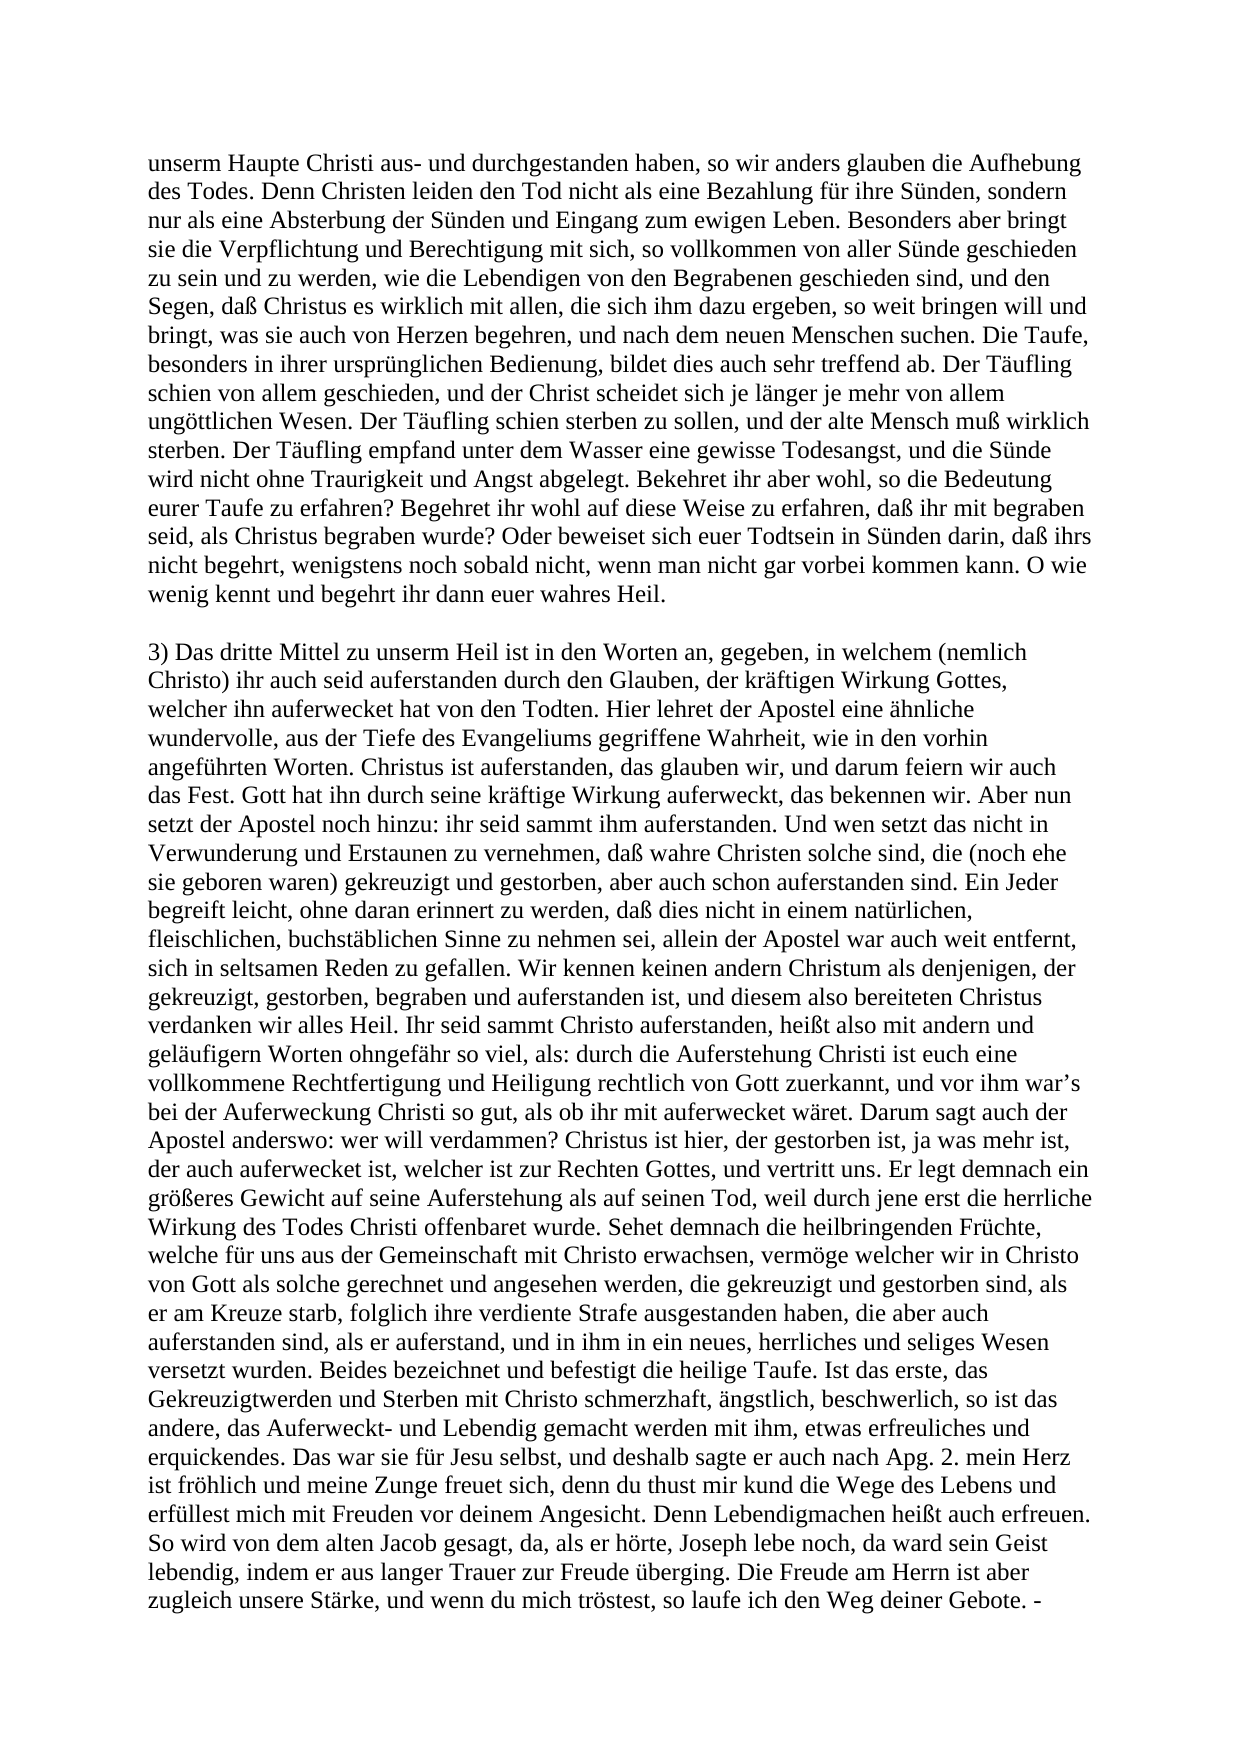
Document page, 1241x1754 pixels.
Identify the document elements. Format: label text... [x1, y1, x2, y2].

text unserm Haupte Christi aus- und durchgestanden haben, so wir anders glauben die Aufhebung des Todes. Denn Christen leiden den Tod nicht als eine Bezahlung für ihre Sünden, sondern nur als eine Absterbung der Sünden und Eingang zum ewigen Leben. Besonders aber bringt sie die Verpflichtung und Berechtigung mit sich, so vollkommen von aller Sünde geschieden zu sein und zu werden, wie die Lebendigen von den Begrabenen geschieden sind, und den Segen, daß Christus es wirklich mit allen, die sich ihm dazu ergeben, so weit bringen will und bringt, was sie auch von Herzen begehren, und nach dem neuen Menschen suchen. Die Taufe, besonders in ihrer ursprünglichen Bedienung, bildet dies auch sehr treffend ab. Der Täufling schien von allem geschieden, und der Christ scheidet sich je länger je mehr von allem ungöttlichen Wesen. Der Täufling schien sterben zu sollen, und der alte Mensch muß wirklich sterben. Der Täufling empfand unter dem Wasser eine gewisse Todesangst, und die Sünde wird nicht ohne Traurigkeit und Angst abgelegt. Bekehret ihr aber wohl, so die Bedeutung eurer Taufe zu erfahren? Begehret ihr wohl auf diese Weise zu erfahren, daß ihr mit begraben seid, als Christus begraben wurde? Oder beweiset sich euer Todtsein in Sünden darin, daß ihrs nicht begehrt, wenigstens noch sobald nicht, wenn man nicht gar vorbei kommen kann. O wie wenig kennt und begehrt ihr dann euer wahres Heil. [148, 148, 1093, 608]
text 3) Das dritte Mittel zu unserm Heil ist in den Worten an, gegeben, in welchem (nemlich Christo) ihr auch seid auferstanden durch den Glauben, der kräftigen Wirkung Gottes, welcher ihn auferwecket hat von den Todten. Hier lehret der Apostel eine ähnliche wundervolle, aus der Tiefe des Evangeliums gegriffene Wahrheit, wie in den vorhin angeführten Worten. Christus ist auferstanden, das glauben wir, und darum feiern wir auch das Fest. Gott hat ihn durch seine kräftige Wirkung auferweckt, das bekennen wir. Aber nun setzt der Apostel noch hinzu: ihr seid sammt ihm auferstanden. Und wen setzt das nicht in Verwunderung und Erstaunen zu vernehmen, daß wahre Christen solche sind, die (noch ehe sie geboren waren) gekreuzigt und gestorben, aber auch schon auferstanden sind. Ein Jeder begreift leicht, ohne daran erinnert zu werden, daß dies nicht in einem natürlichen, fleischlichen, buchstäblichen Sinne zu nehmen sei, allein der Apostel war auch weit entfernt, sich in seltsamen Reden zu gefallen. Wir kennen keinen andern Christum als denjenigen, der gekreuzigt, gestorben, begraben und auferstanden ist, und diesem also bereiteten Christus verdanken wir alles Heil. Ihr seid sammt Christo auferstanden, heißt also mit andern und geläufigern Worten ohngefähr so viel, als: durch die Auferstehung Christi ist euch eine vollkommene Rechtfertigung und Heiligung rechtlich von Gott zuerkannt, und vor ihm war’s bei der Auferweckung Christi so gut, als ob ihr mit auferwecket wäret. Darum sagt auch der Apostel anderswo: wer will verdammen? Christus ist hier, der gestorben ist, ja was mehr ist, der auch auferwecket ist, welcher ist zur Rechten Gottes, und vertritt uns. Er legt demnach ein größeres Gewicht auf seine Auferstehung als auf seinen Tod, weil durch jene erst die herrliche Wirkung des Todes Christi offenbaret wurde. Sehet demnach die heilbringenden Früchte, welche für uns aus der Gemeinschaft mit Christo erwachsen, vermöge welcher wir in Christo von Gott als solche gerechnet und angesehen werden, die gekreuzigt und gestorben sind, als er am Kreuze starb, folglich ihre verdiente Strafe ausgestanden haben, die aber auch auferstanden sind, als er auferstand, und in ihm in ein neues, herrliches und seliges Wesen versetzt wurden. Beides bezeichnet und befestigt die heilige Taufe. Ist das erste, das Gekreuzigtwerden und Sterben mit Christo schmerzhaft, ängstlich, beschwerlich, so ist das andere, das Auferweckt- und Lebendig gemacht werden mit ihm, etwas erfreuliches und erquickendes. Das war sie für Jesu selbst, und deshalb sagte er auch nach Apg. 2. mein Herz ist fröhlich und meine Zunge freuet sich, denn du thust mir kund die Wege des Lebens und erfüllest mich mit Freuden vor deinem Angesicht. Denn Lebendigmachen heißt auch erfreuen. So wird von dem alten Jacob gesagt, da, als er hörte, Joseph lebe noch, da ward sein Geist lebendig, indem er aus langer Trauer zur Freude überging. Die Freude am Herrn ist aber zugleich unsere Stärke, und wenn du mich tröstest, so laufe ich den Weg deiner Gebote. [148, 637, 1093, 1614]
